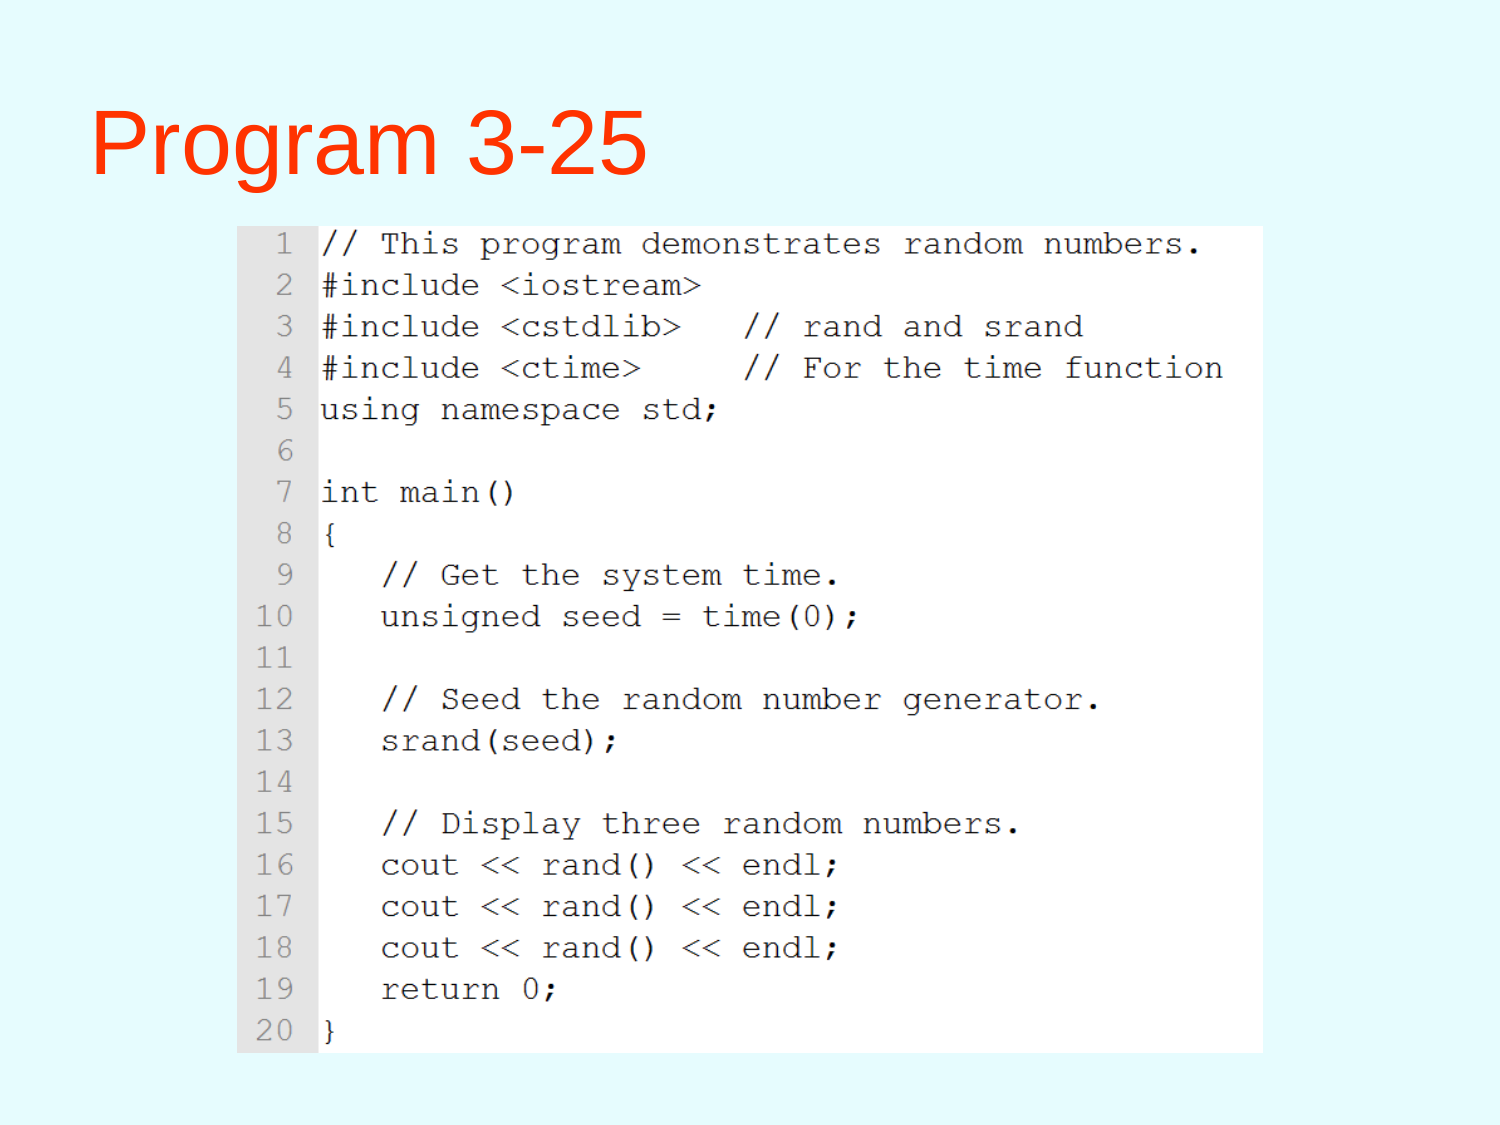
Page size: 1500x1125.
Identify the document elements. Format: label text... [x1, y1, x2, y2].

picture [237, 226, 1263, 1053]
title Program 3-25 [75, 45, 1423, 231]
